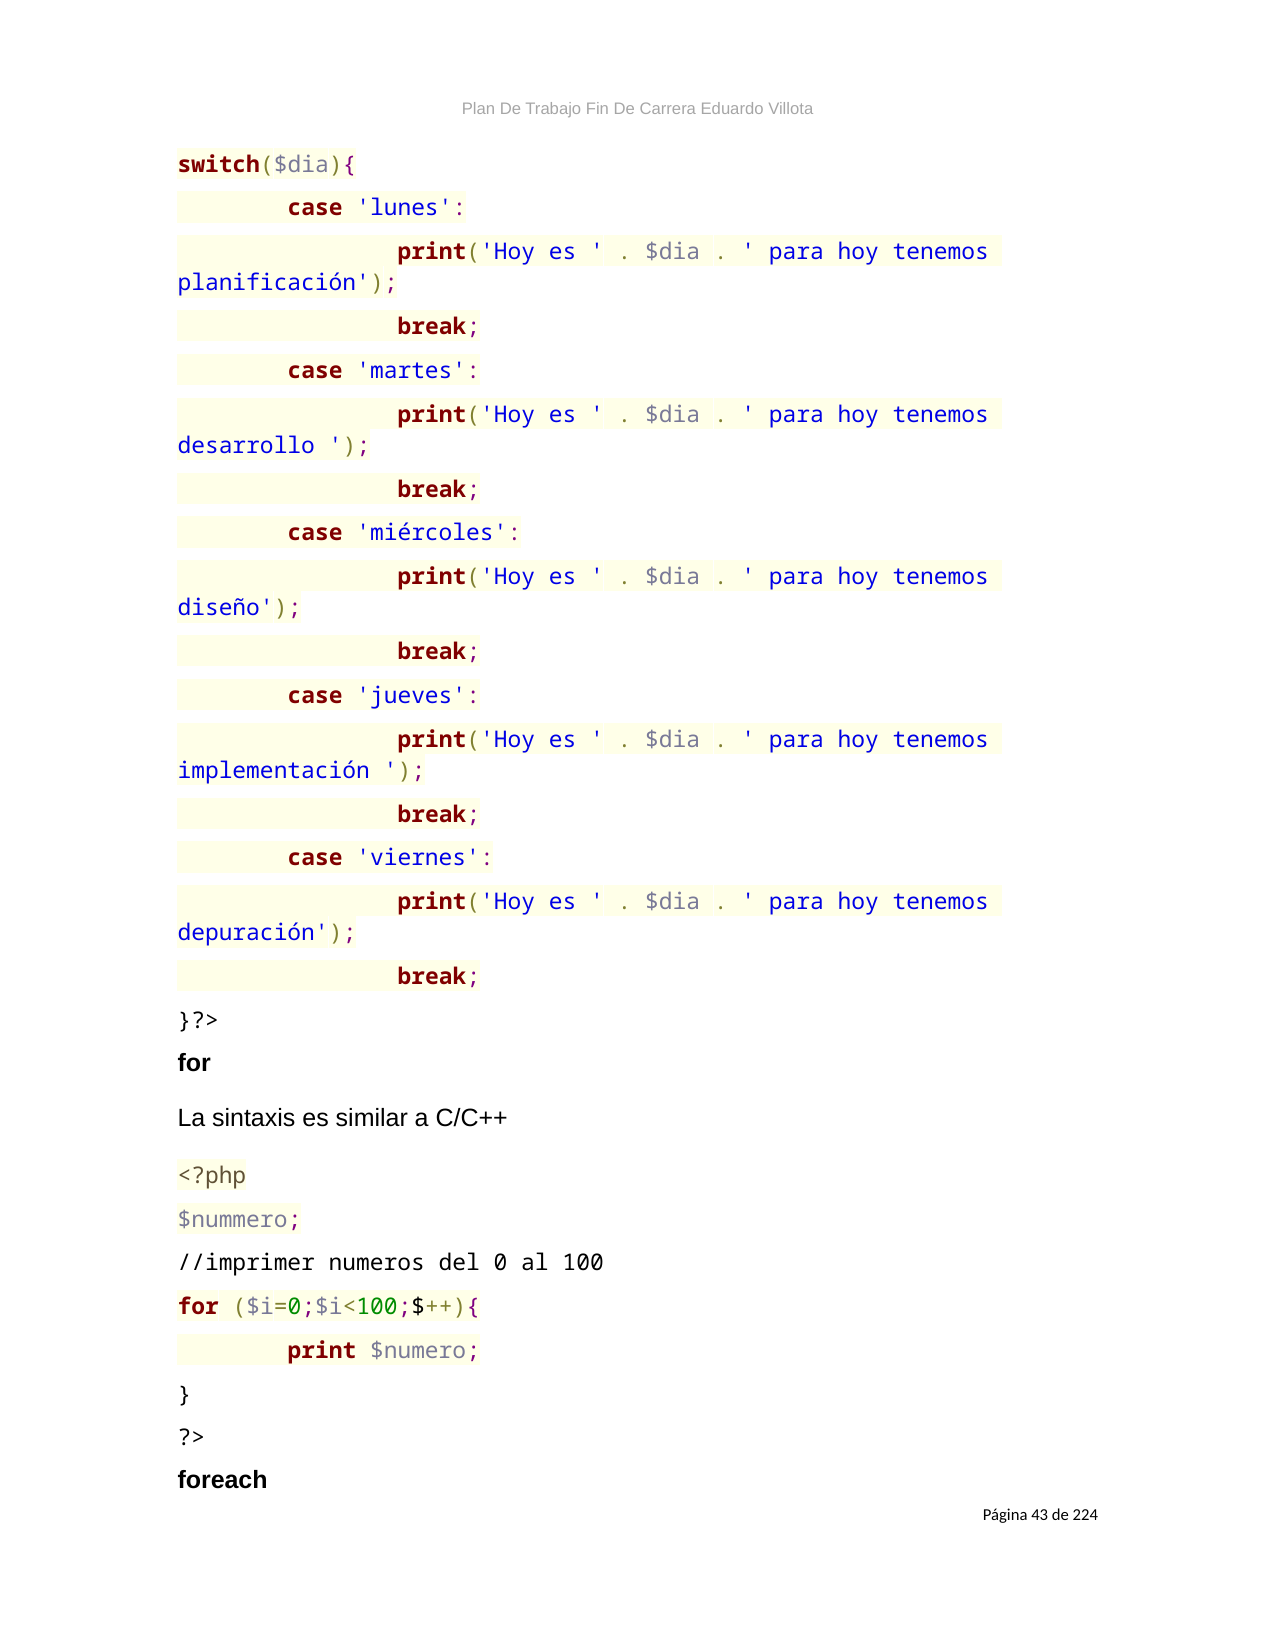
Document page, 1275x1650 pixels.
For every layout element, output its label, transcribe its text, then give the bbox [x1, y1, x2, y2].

text case 'martes': [177, 354, 1098, 385]
text for [177, 1048, 1098, 1076]
text break; [177, 635, 1098, 666]
text case 'lunes': [177, 191, 1098, 223]
text } [177, 1378, 1098, 1409]
text print('Hoy es ' . $dia . ' para hoy tenemos implementación '); [177, 723, 1098, 785]
text case 'viernes': [177, 841, 1098, 873]
text ?> [177, 1421, 1098, 1453]
text break; [177, 473, 1098, 504]
text break; [177, 798, 1098, 829]
text <?php [177, 1159, 1098, 1190]
text print $numero; [177, 1334, 1098, 1365]
text //imprimer numeros del 0 al 100 [177, 1246, 1098, 1278]
text La sintaxis es similar a C/C++ [177, 1103, 1098, 1132]
text print('Hoy es ' . $dia . ' para hoy tenemos depuración'); [177, 885, 1098, 948]
text print('Hoy es ' . $dia . ' para hoy tenemos desarrollo '); [177, 398, 1098, 460]
text case 'jueves': [177, 679, 1098, 710]
text }?> [177, 1004, 1098, 1035]
text break; [177, 310, 1098, 341]
text switch($dia){ [177, 148, 1098, 179]
text case 'miércoles': [177, 516, 1098, 548]
text break; [177, 960, 1098, 991]
text for ($i=0;$i<100;$++){ [177, 1290, 1098, 1321]
text print('Hoy es ' . $dia . ' para hoy tenemos diseño'); [177, 560, 1098, 623]
text $nummero; [177, 1203, 1098, 1234]
text foreach [177, 1465, 1098, 1494]
text print('Hoy es ' . $dia . ' para hoy tenemos planificación'); [177, 235, 1098, 298]
